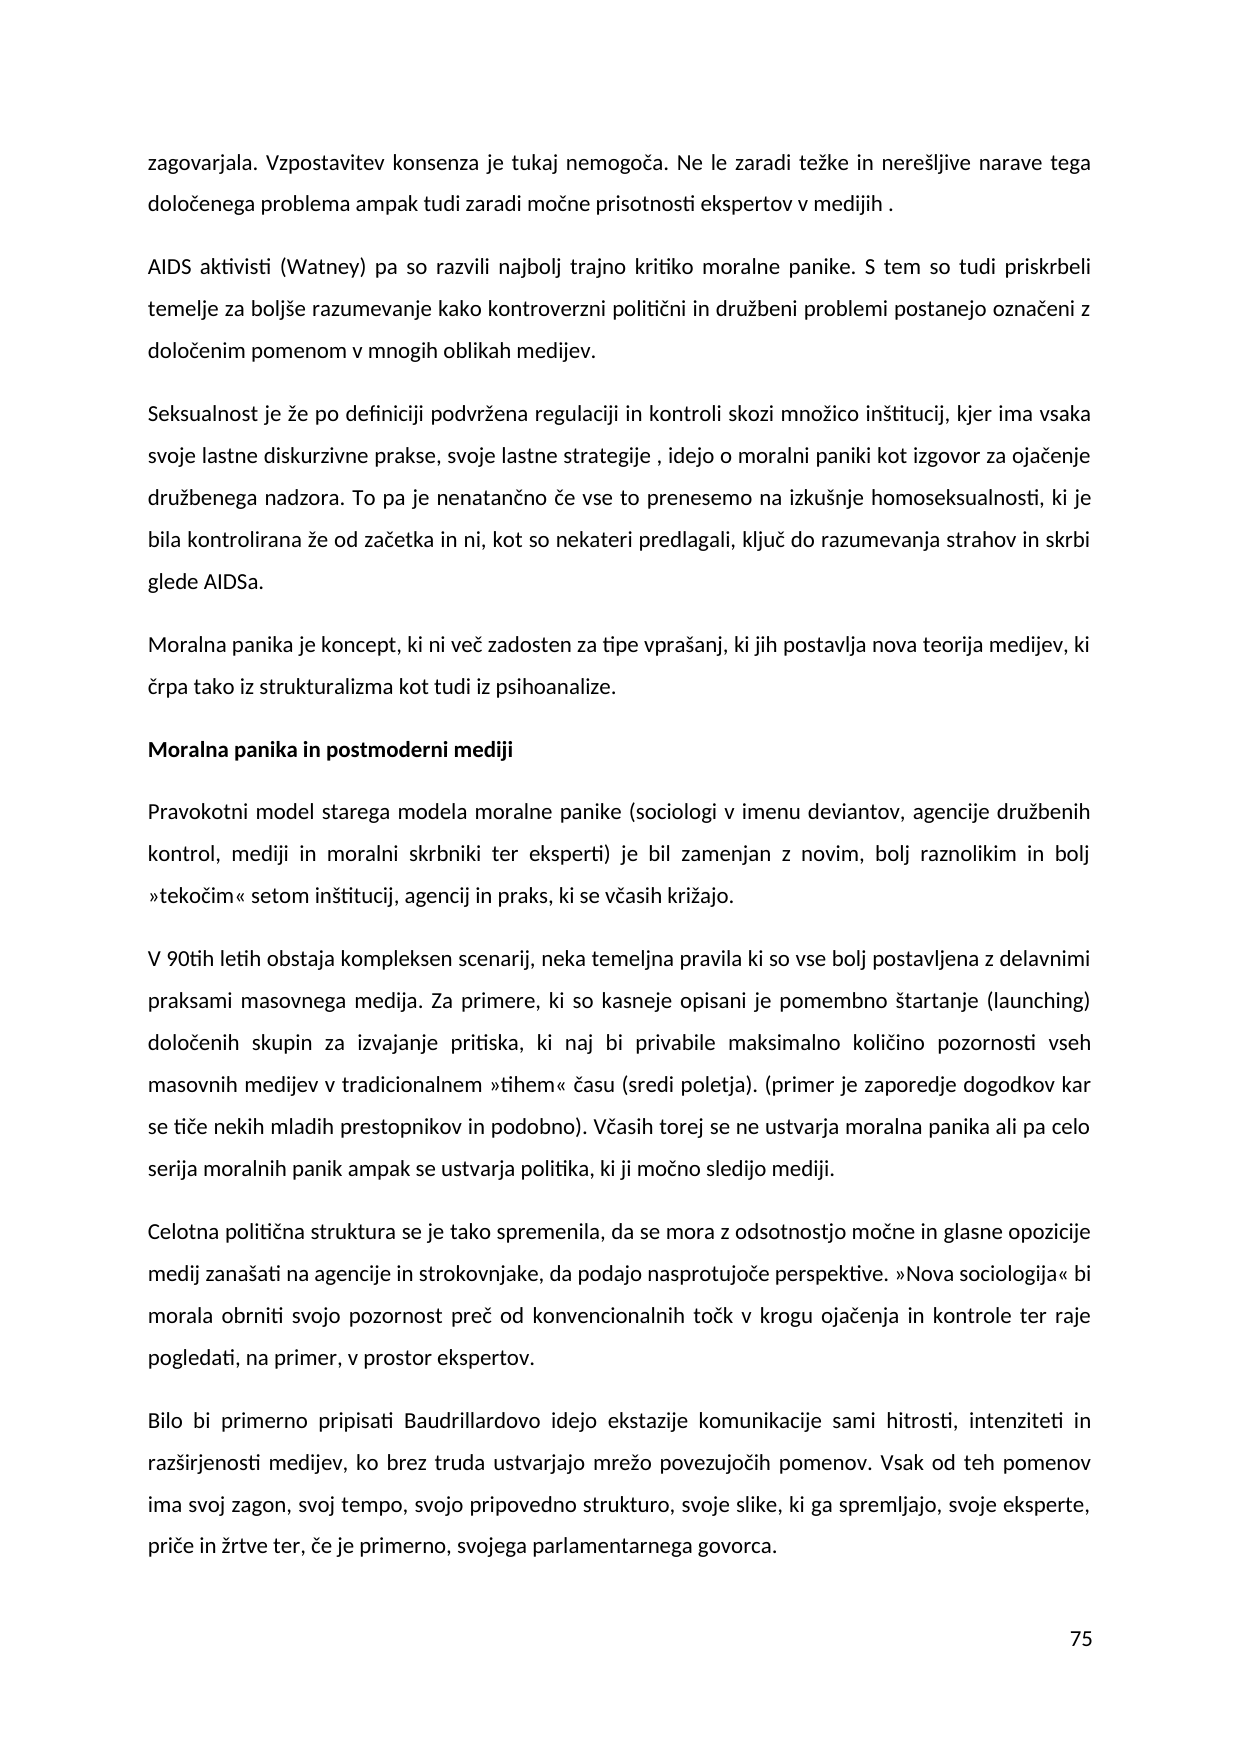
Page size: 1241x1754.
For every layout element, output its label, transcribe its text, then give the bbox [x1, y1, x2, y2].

text Celotna politična struktura se je tako spremenila, da se mora z odsotnostjo močne in glasne opozicije medij zanašati na agencije in strokovnjake, da podajo nasprotujoče perspektive. »Nova sociologija« bi morala obrniti svojo pozornost preč od konvencionalnih točk v krogu ojačenja in kontrole ter raje pogledati, na primer, v prostor ekspertov. [148, 1217, 1093, 1371]
text Moralna panika in postmoderni mediji [148, 735, 1093, 763]
text Seksualnost je že po definiciji podvržena regulaciji in kontroli skozi množico inštitucij, kjer ima vsaka svoje lastne diskurzivne prakse, svoje lastne strategije , idejo o moralni paniki kot izgovor za ojačenje družbenega nadzora. To pa je nenatančno če vse to prenesemo na izkušnje homoseksualnosti, ki je bila kontrolirana že od začetka in ni, kot so nekateri predlagali, ključ do razumevanja strahov in skrbi glede AIDSa. [148, 399, 1093, 595]
text Moralna panika je koncept, ki ni več zadosten za tipe vprašanj, ki jih postavlja nova teorija medijev, ki črpa tako iz strukturalizma kot tudi iz psihoanalize. [148, 630, 1093, 700]
text AIDS aktivisti (Watney) pa so razvili najbolj trajno kritiko moralne panike. S tem so tudi priskrbeli temelje za boljše razumevanje kako kontroverzni politični in družbeni problemi postanejo označeni z določenim pomenom v mnogih oblikah medijev. [148, 252, 1093, 364]
text Bilo bi primerno pripisati Baudrillardovo idejo ekstazije komunikacije sami hitrosti, intenziteti in razširjenosti medijev, ko brez truda ustvarjajo mrežo povezujočih pomenov. Vsak od teh pomenov ima svoj zagon, svoj tempo, svojo pripovedno strukturo, svoje slike, ki ga spremljajo, svoje eksperte, priče in žrtve ter, če je primerno, svojega parlamentarnega govorca. [148, 1406, 1093, 1560]
text V 90tih letih obstaja kompleksen scenarij, neka temeljna pravila ki so vse bolj postavljena z delavnimi praksami masovnega medija. Za primere, ki so kasneje opisani je pomembno štartanje (launching) določenih skupin za izvajanje pritiska, ki naj bi privabile maksimalno količino pozornosti vseh masovnih medijev v tradicionalnem »tihem« času (sredi poletja). (primer je zaporedje dogodkov kar se tiče nekih mladih prestopnikov in podobno). Včasih torej se ne ustvarja moralna panika ali pa celo serija moralnih panik ampak se ustvarja politika, ki ji močno sledijo mediji. [148, 944, 1093, 1182]
text zagovarjala. Vzpostavitev konsenza je tukaj nemogoča. Ne le zaradi težke in nerešljive narave tega določenega problema ampak tudi zaradi močne prisotnosti ekspertov v medijih . [148, 148, 1093, 218]
text Pravokotni model starega modela moralne panike (sociologi v imenu deviantov, agencije družbenih kontrol, mediji in moralni skrbniki ter eksperti) je bil zamenjan z novim, bolj raznolikim in bolj »tekočim« setom inštitucij, agencij in praks, ki se včasih križajo. [148, 797, 1093, 909]
